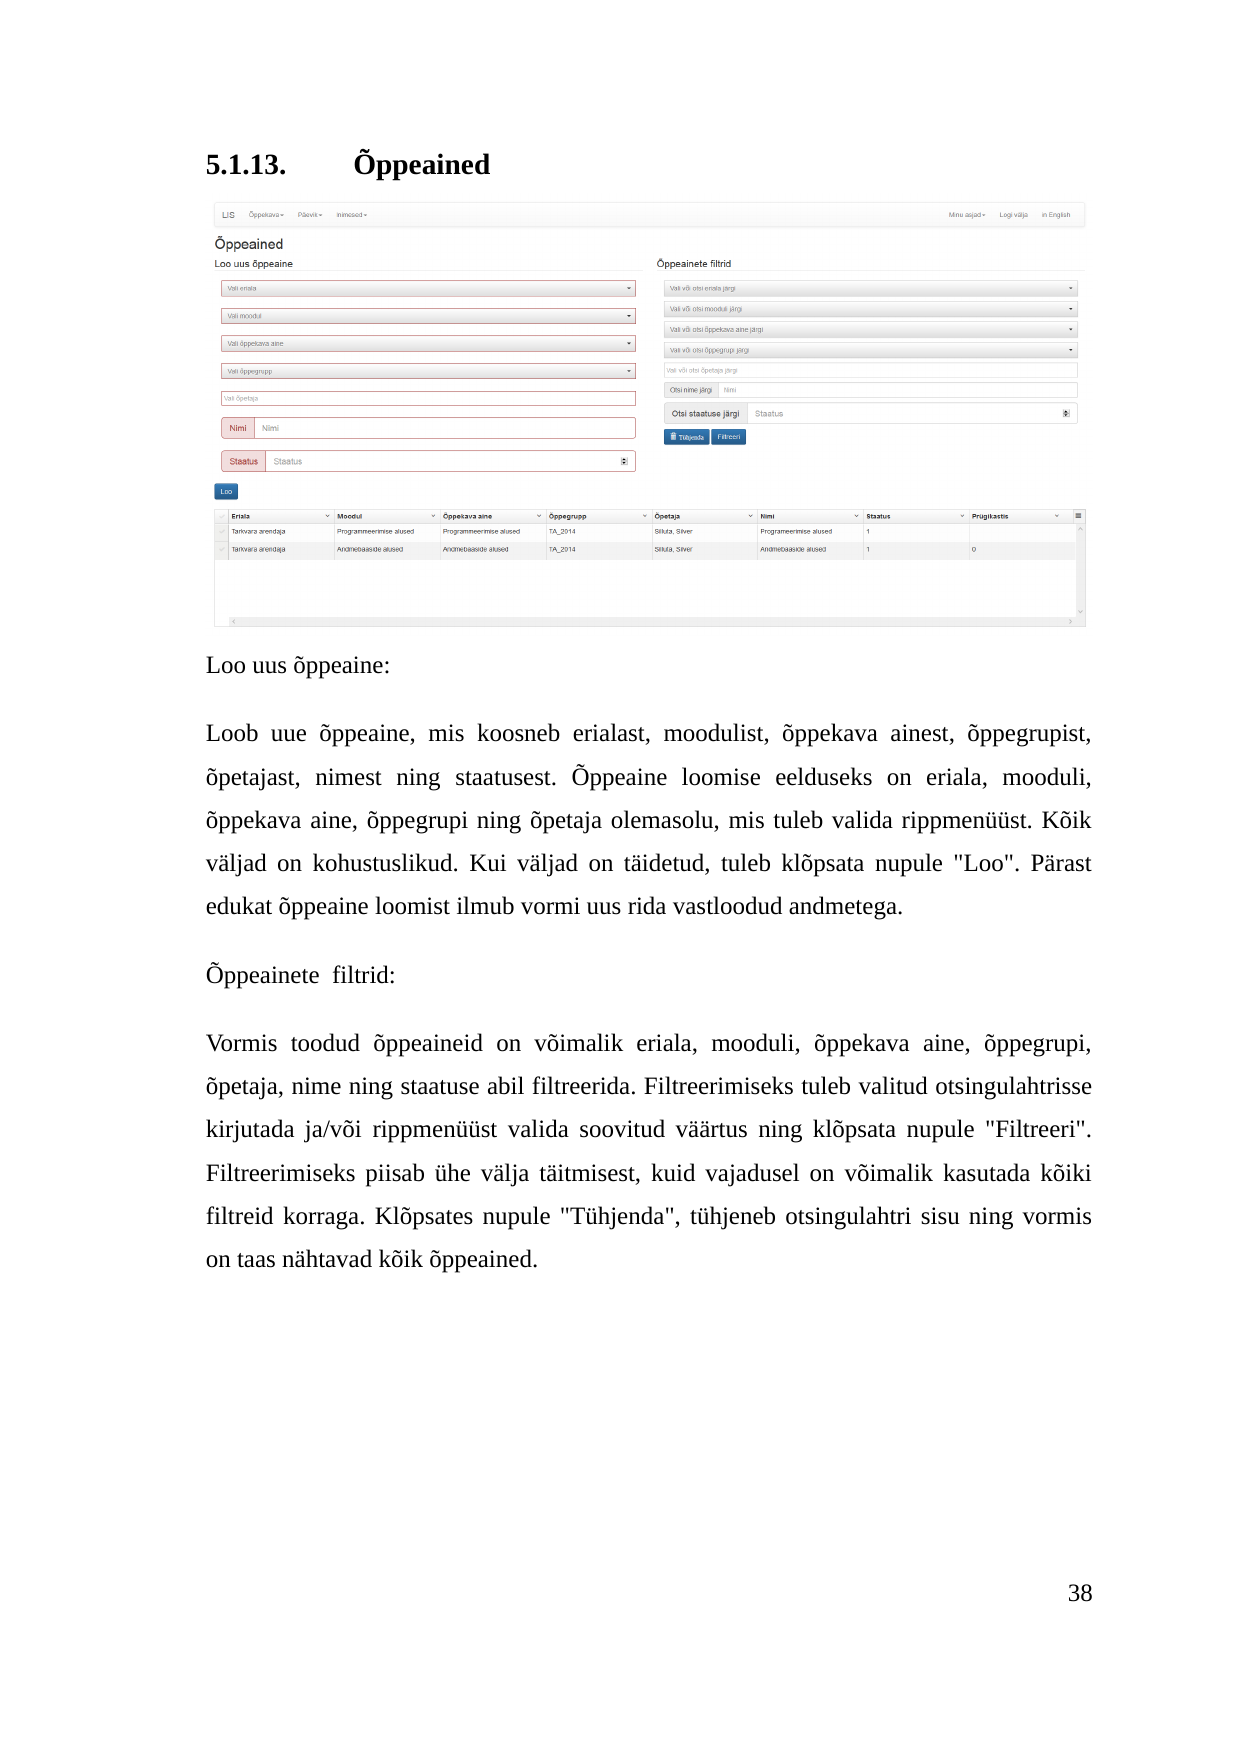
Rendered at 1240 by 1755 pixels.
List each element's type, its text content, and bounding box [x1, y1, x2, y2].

text Õppeainete filtrid: [206, 960, 1093, 988]
text Loo uus õppeaine: [206, 636, 1093, 679]
text Loob uue õppeaine, mis koosneb erialast, moodulist, õppekava ainest, õppegrupist, õpetajast, nimest ning staatusest. Õppeaine loomise eelduseks on eriala, mooduli, õppekava aine, õppegrupi ning õpetaja olemasolu, mis tuleb valida rippmenüüst. Kõik väljad on kohustuslikud. Kui väljad on täidetud, tuleb klõpsata nupule "Loo". Pärast edukat õppeaine loomist ilmub vormi uus rida vastloodud andmetega. [206, 718, 1093, 920]
text Vormis toodud õppeaineid on võimalik eriala, mooduli, õppekava aine, õppegrupi, õpetaja, nime ning staatuse abil filtreerida. Filtreerimiseks tuleb valitud otsingulahtrisse kirjutada ja/või rippmenüüst valida soovitud väärtus ning klõpsata nupule "Filtreeri". Filtreerimiseks piisab ühe välja täitmisest, kuid vajadusel on võimalik kasutada kõiki filtreid korraga. Klõpsates nupule "Tühjenda", tühjeneb otsingulahtri sisu ning vormis on taas nähtavad kõik õppeained. [206, 1028, 1093, 1273]
subtitle Õppeained [206, 147, 1093, 181]
picture [205, 193, 1094, 636]
